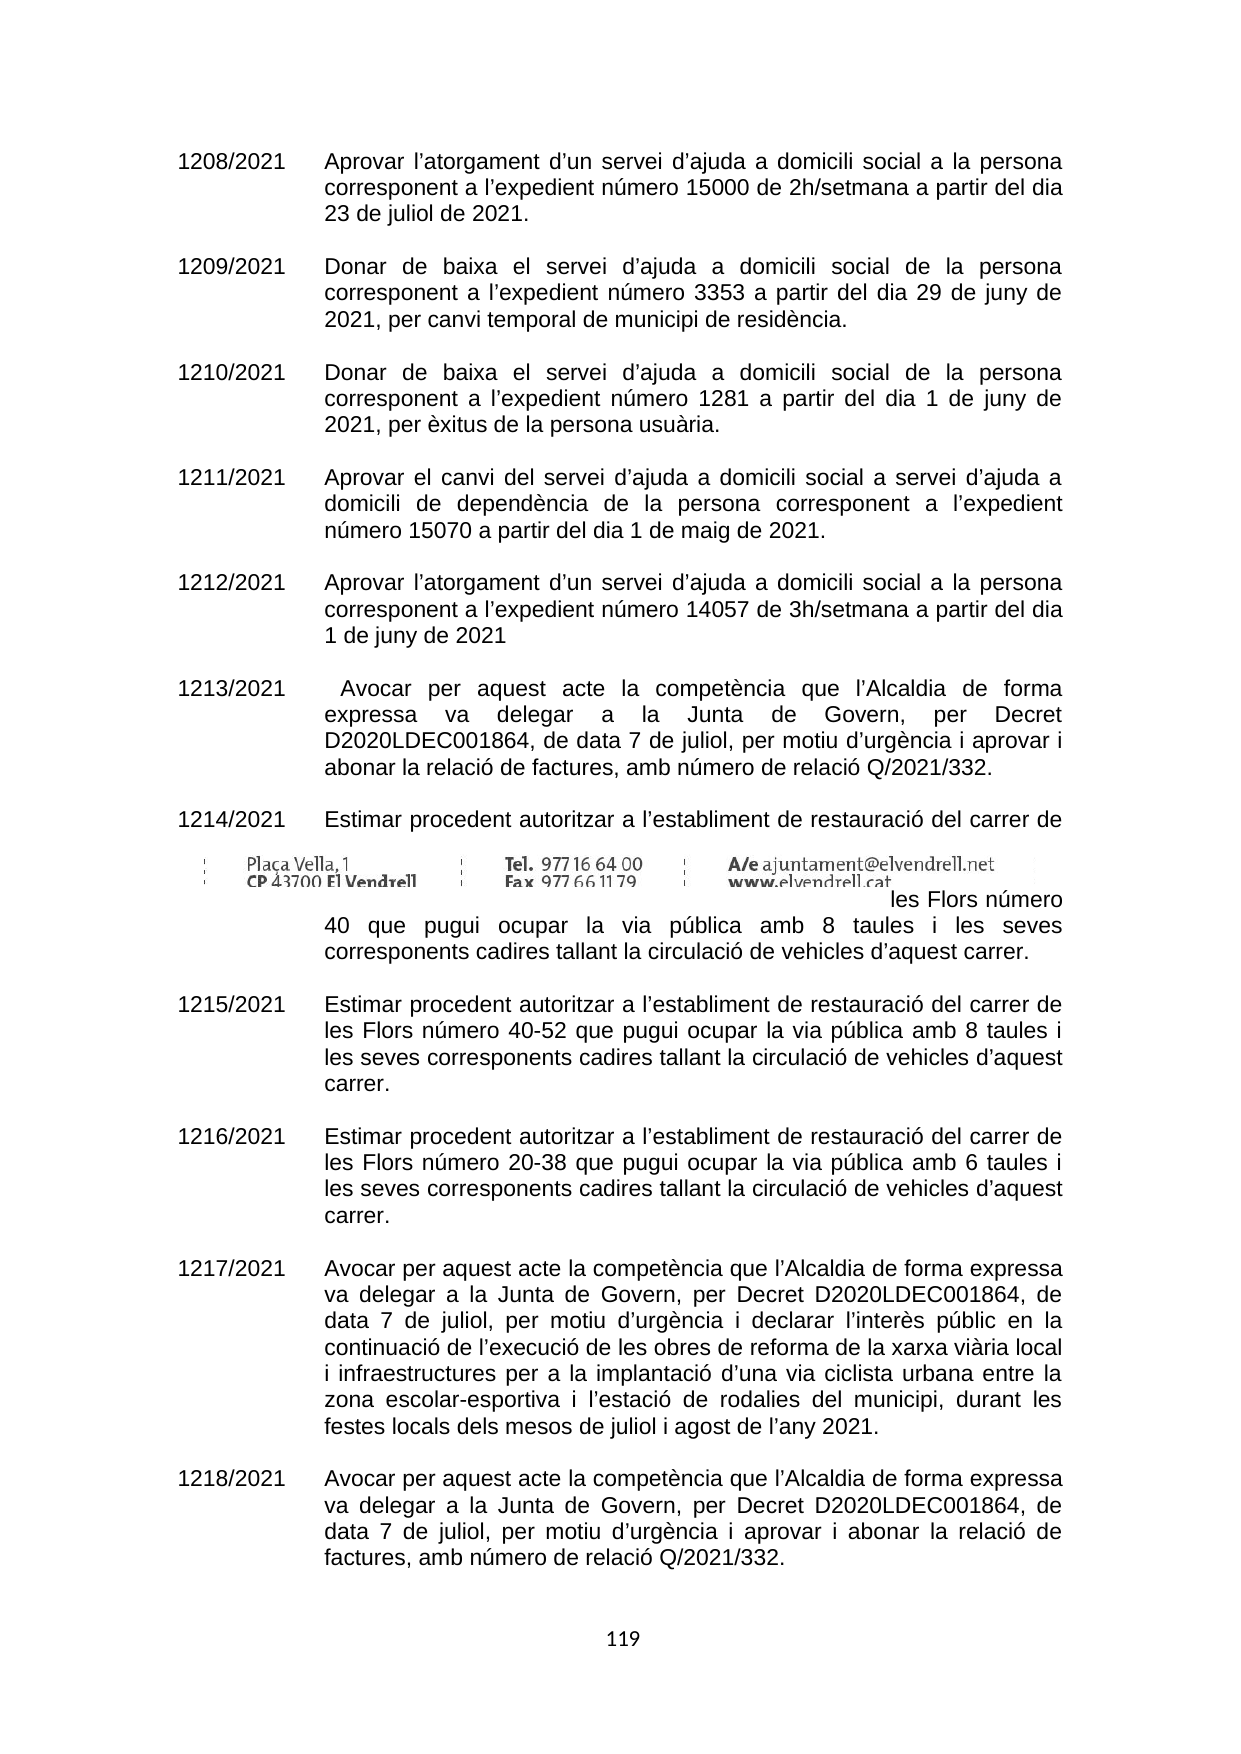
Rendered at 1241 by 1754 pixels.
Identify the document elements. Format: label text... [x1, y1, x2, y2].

text 1208/2021 Aprovar l’atorgament d’un servei d’ajuda a domicili social a la persona corresponent a l’expedient número 15000 de 2h/setmana a partir del dia 23 de juliol de 2021. [177, 148, 1063, 227]
text 1217/2021 Avocar per aquest acte la competència que l’Alcaldia de forma expressa va delegar a la Junta de Govern, per Decret D2020LDEC001864, de data 7 de juliol, per motiu d’urgència i declarar l’interès públic en la continuació de l’execució de les obres de reforma de la xarxa viària local i infraestructures per a la implantació d’una via ciclista urbana entre la zona escolar-esportiva i l’estació de rodalies del municipi, durant les festes locals dels mesos de juliol i agost de l’any 2021. [177, 1254, 1063, 1439]
text 1214/2021 Estimar procedent autoritzar a l’establiment de restauració del carrer de les Flors número 40 que pugui ocupar la via pública amb 8 taules i les seves corresponents cadires tallant la circulació de vehicles d’aquest carrer. [177, 806, 1063, 964]
text 1218/2021 Avocar per aquest acte la competència que l’Alcaldia de forma expressa va delegar a la Junta de Govern, per Decret D2020LDEC001864, de data 7 de juliol, per motiu d’urgència i aprovar i abonar la relació de factures, amb número de relació Q/2021/332. [177, 1465, 1063, 1571]
text 1216/2021 Estimar procedent autoritzar a l’establiment de restauració del carrer de les Flors número 20-38 que pugui ocupar la via pública amb 6 taules i les seves corresponents cadires tallant la circulació de vehicles d’aquest carrer. [177, 1123, 1063, 1228]
text 1212/2021 Aprovar l’atorgament d’un servei d’ajuda a domicili social a la persona corresponent a l’expedient número 14057 de 3h/setmana a partir del dia 1 de juny de 2021 [177, 569, 1063, 648]
text 1210/2021 Donar de baixa el servei d’ajuda a domicili social de la persona corresponent a l’expedient número 1281 a partir del dia 1 de juny de 2021, per èxitus de la persona usuària. [177, 358, 1063, 437]
text 1209/2021 Donar de baixa el servei d’ajuda a domicili social de la persona corresponent a l’expedient número 3353 a partir del dia 29 de juny de 2021, per canvi temporal de municipi de residència. [177, 253, 1063, 332]
text 1211/2021 Aprovar el canvi del servei d’ajuda a domicili social a servei d’ajuda a domicili de dependència de la persona corresponent a l’expedient número 15070 a partir del dia 1 de maig de 2021. [177, 464, 1063, 543]
text 1215/2021 Estimar procedent autoritzar a l’establiment de restauració del carrer de les Flors número 40-52 que pugui ocupar la via pública amb 8 taules i les seves corresponents cadires tallant la circulació de vehicles d’aquest carrer. [177, 991, 1063, 1096]
text 1213/2021 Avocar per aquest acte la competència que l’Alcaldia de forma expressa va delegar a la Junta de Govern, per Decret D2020LDEC001864, de data 7 de juliol, per motiu d’urgència i aprovar i abonar la relació de factures, amb número de relació Q/2021/332. [177, 675, 1063, 780]
